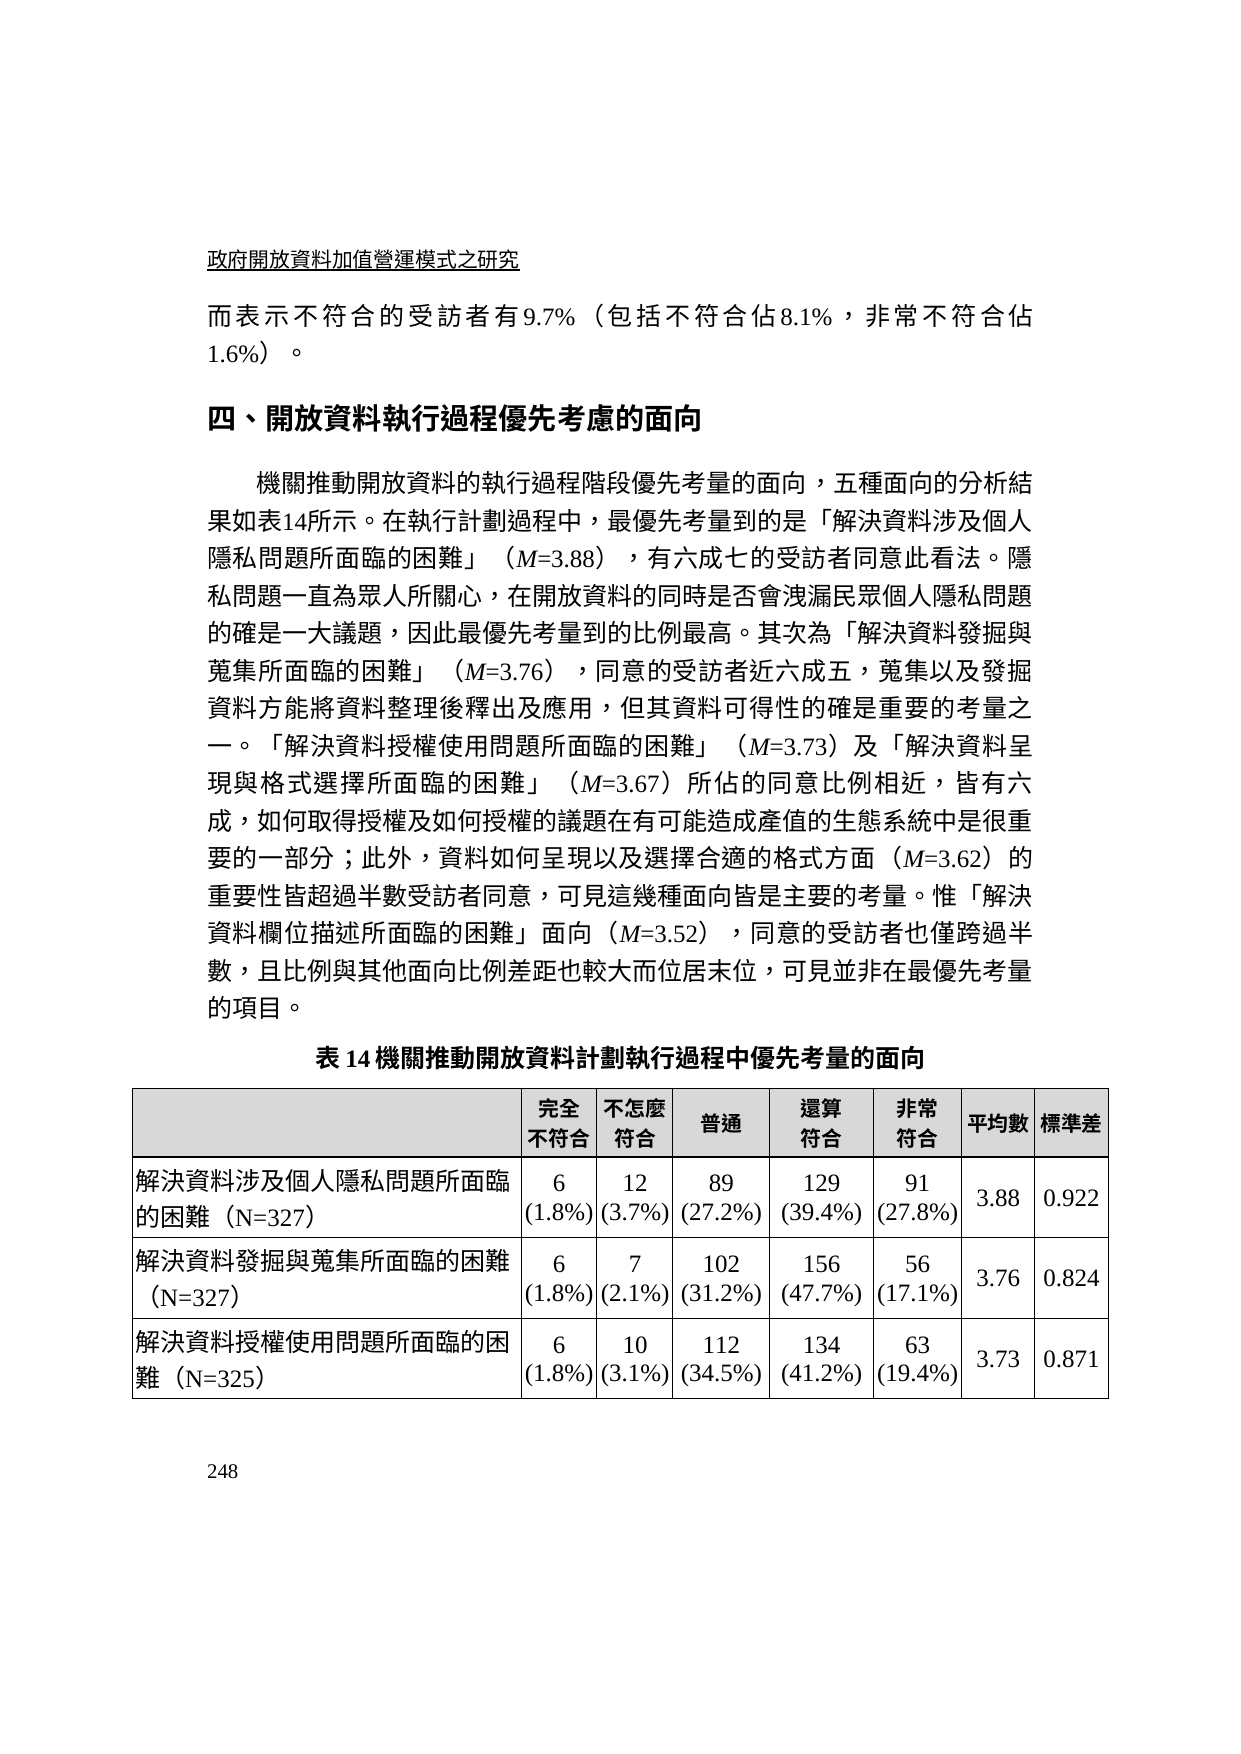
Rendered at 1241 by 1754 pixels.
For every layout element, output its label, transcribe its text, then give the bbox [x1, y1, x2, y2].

text 四、開放資料執行過程優先考慮的面向 [207, 395, 1006, 438]
table_cell 6 (1.8%) [522, 1158, 596, 1237]
table_cell 102 (31.2%) [673, 1238, 769, 1318]
table_cell 解決資料涉及個人隱私問題所面臨的困難（N=327） [133, 1158, 521, 1237]
table_cell 129 (39.4%) [770, 1158, 873, 1237]
table_cell 解決資料發掘與蒐集所面臨的困難 （N=327） [133, 1238, 521, 1318]
text 機關推動開放資料的執行過程階段優先考量的面向，五種面向的分析結果如表14所示。在執行計劃過程中，最優先考量到的是「解決資料涉及個人隱私問題所面臨的困難」（M=3.88），有六成七的受訪者同意此看法。隱私問題一直為眾人所關心，在開放資料的同時是否會洩漏民眾個人隱私問題的確是一大議題，因此最優先考量到的比例最高。其次為「解決資料發掘與蒐集所面臨的困難」（M=3.76），同意的受訪者近六成五，蒐集以及發掘資料方能將資料整理後釋出及應用，但其資料可得性的確是重要的考量之一。「解決資料授權使用問題所面臨的困難」（M=3.73）及「解決資料呈現與格式選擇所面臨的困難」（M=3.67）所佔的同意比例相近，皆有六成，如何取得授權及如何授權的議題在有可能造成產值的生態系統中是很重要的一部分；此外，資料如何呈現以及選擇合適的格式方面（M=3.62）的重要性皆超過半數受訪者同意，可見這幾種面向皆是主要的考量。惟「解決資料欄位描述所面臨的困難」面向（M=3.52），同意的受訪者也僅跨過半數，且比例與其他面向比例差距也較大而位居末位，可見並非在最優先考量的項目。 [207, 463, 1033, 1025]
table_cell 10 (3.1%) [597, 1319, 672, 1398]
table_cell 解決資料授權使用問題所面臨的困難（N=325） [133, 1319, 521, 1398]
table_cell 91 (27.8%) [874, 1158, 961, 1237]
table_header 普通 [673, 1089, 769, 1156]
text 而表示不符合的受訪者有9.7%（包括不符合佔8.1%，非常不符合佔1.6%）。 [207, 295, 1033, 370]
table_header [133, 1089, 521, 1156]
table_cell 6 (1.8%) [522, 1238, 596, 1318]
table_cell 112 (34.5%) [673, 1319, 769, 1398]
table_cell 89 (27.2%) [673, 1158, 769, 1237]
table_header 還算 符合 [770, 1089, 873, 1156]
table_header 標準差 [1035, 1089, 1108, 1156]
table_cell 3.88 [962, 1158, 1034, 1237]
table_cell 6 (1.8%) [522, 1319, 596, 1398]
table_cell 134 (41.2%) [770, 1319, 873, 1398]
table_cell 3.76 [962, 1238, 1034, 1318]
table_header 不怎麼 符合 [597, 1089, 672, 1156]
table_cell 7 (2.1%) [597, 1238, 672, 1318]
table_header 完全 不符合 [522, 1089, 596, 1156]
table_cell 12 (3.7%) [597, 1158, 672, 1237]
table_cell 63 (19.4%) [874, 1319, 961, 1398]
table_cell 0.922 [1035, 1158, 1108, 1237]
table_cell 56 (17.1%) [874, 1238, 961, 1318]
text 表14機關推動開放資料計劃執行過程中優先考量的面向 [207, 1038, 1033, 1075]
table_cell 0.824 [1035, 1238, 1108, 1318]
table_cell 156 (47.7%) [770, 1238, 873, 1318]
table_header 非常 符合 [874, 1089, 961, 1156]
table_cell 0.871 [1035, 1319, 1108, 1398]
table_cell 3.73 [962, 1319, 1034, 1398]
table_header 平均數 [962, 1089, 1034, 1156]
